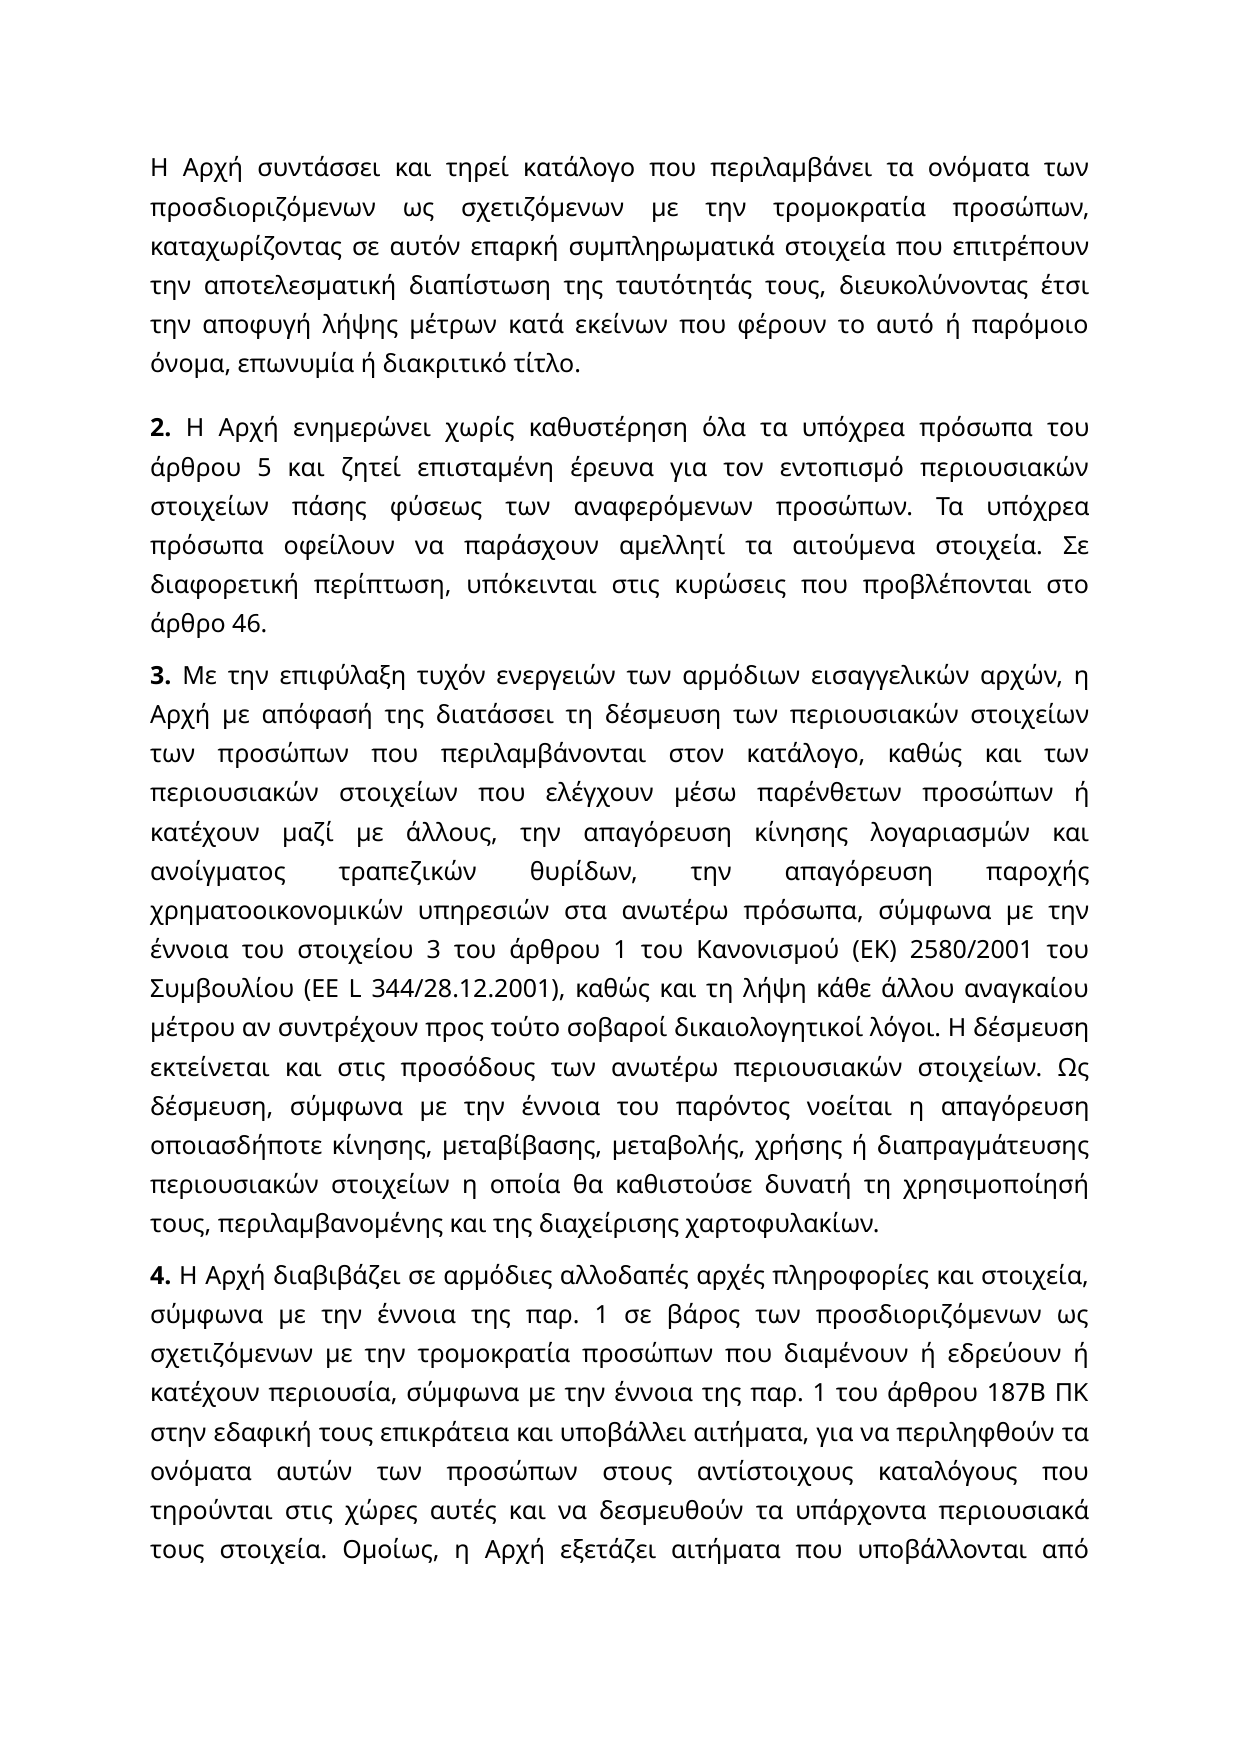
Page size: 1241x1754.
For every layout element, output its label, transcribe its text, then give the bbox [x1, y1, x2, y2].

text Η Αρχή συντάσσει και τηρεί κατάλογο που περιλαμβάνει τα ονόματα των προσδιοριζόμενων ως σχετιζόμενων με την τρομοκρατία προσώπων, καταχωρίζοντας σε αυτόν επαρκή συμπληρωματικά στοιχεία που επιτρέπουν την αποτελεσματική διαπίστωση της ταυτότητάς τους, διευκολύνοντας έτσι την αποφυγή λήψης μέτρων κατά εκείνων που φέρουν το αυτό ή παρόμοιο όνομα, επωνυμία ή διακριτικό τίτλο. [150, 150, 1090, 380]
text 3. Με την επιφύλαξη τυχόν ενεργειών των αρμόδιων εισαγγελικών αρχών, η Αρχή με απόφασή της διατάσσει τη δέσμευση των περιουσιακών στοιχείων των προσώπων που περιλαμβάνονται στον κατάλογο, καθώς και των περιουσιακών στοιχείων που ελέγχουν μέσω παρένθετων προσώπων ή κατέχουν μαζί με άλλους, την απαγόρευση κίνησης λογαριασμών και ανοίγματος τραπεζικών θυρίδων, την απαγόρευση παροχής χρηματοοικονομικών υπηρεσιών στα ανωτέρω πρόσωπα, σύμφωνα με την έννοια του στοιχείου 3 του άρθρου 1 του Κανονισμού (ΕΚ) 2580/2001 του Συμβουλίου (EE L 344/28.12.2001), καθώς και τη λήψη κάθε άλλου αναγκαίου μέτρου αν συντρέχουν προς τούτο σοβαροί δικαιολογητικοί λόγοι. Η δέσμευση εκτείνεται και στις προσόδους των ανωτέρω περιουσιακών στοιχείων. Ως δέσμευση, σύμφωνα με την έννοια του παρόντος νοείται η απαγόρευση οποιασδήποτε κίνησης, μεταβίβασης, μεταβολής, χρήσης ή διαπραγμάτευσης περιουσιακών στοιχείων η οποία θα καθιστούσε δυνατή τη χρησιμοποίησή τους, περιλαμβανομένης και της διαχείρισης χαρτοφυλακίων. [150, 657, 1090, 1240]
text 4. Η Αρχή διαβιβάζει σε αρμόδιες αλλοδαπές αρχές πληροφορίες και στοιχεία, σύμφωνα με την έννοια της παρ. 1 σε βάρος των προσδιοριζόμενων ως σχετιζόμενων με την τρομοκρατία προσώπων που διαμένουν ή εδρεύουν ή κατέχουν περιουσία, σύμφωνα με την έννοια της παρ. 1 του άρθρου 187Β ΠΚ στην εδαφική τους επικράτεια και υποβάλλει αιτήματα, για να περιληφθούν τα ονόματα αυτών των προσώπων στους αντίστοιχους καταλόγους που τηρούνται στις χώρες αυτές και να δεσμευθούν τα υπάρχοντα περιουσιακά τους στοιχεία. Ομοίως, η Αρχή εξετάζει αιτήματα που υποβάλλονται από [150, 1257, 1090, 1566]
text 2. Η Αρχή ενημερώνει χωρίς καθυστέρηση όλα τα υπόχρεα πρόσωπα του άρθρου 5 και ζητεί επισταμένη έρευνα για τον εντοπισμό περιουσιακών στοιχείων πάσης φύσεως των αναφερόμενων προσώπων. Τα υπόχρεα πρόσωπα οφείλουν να παράσχουν αμελλητί τα αιτούμενα στοιχεία. Σε διαφορετική περίπτωση, υπόκεινται στις κυρώσεις που προβλέπονται στο άρθρο 46. [150, 410, 1090, 640]
